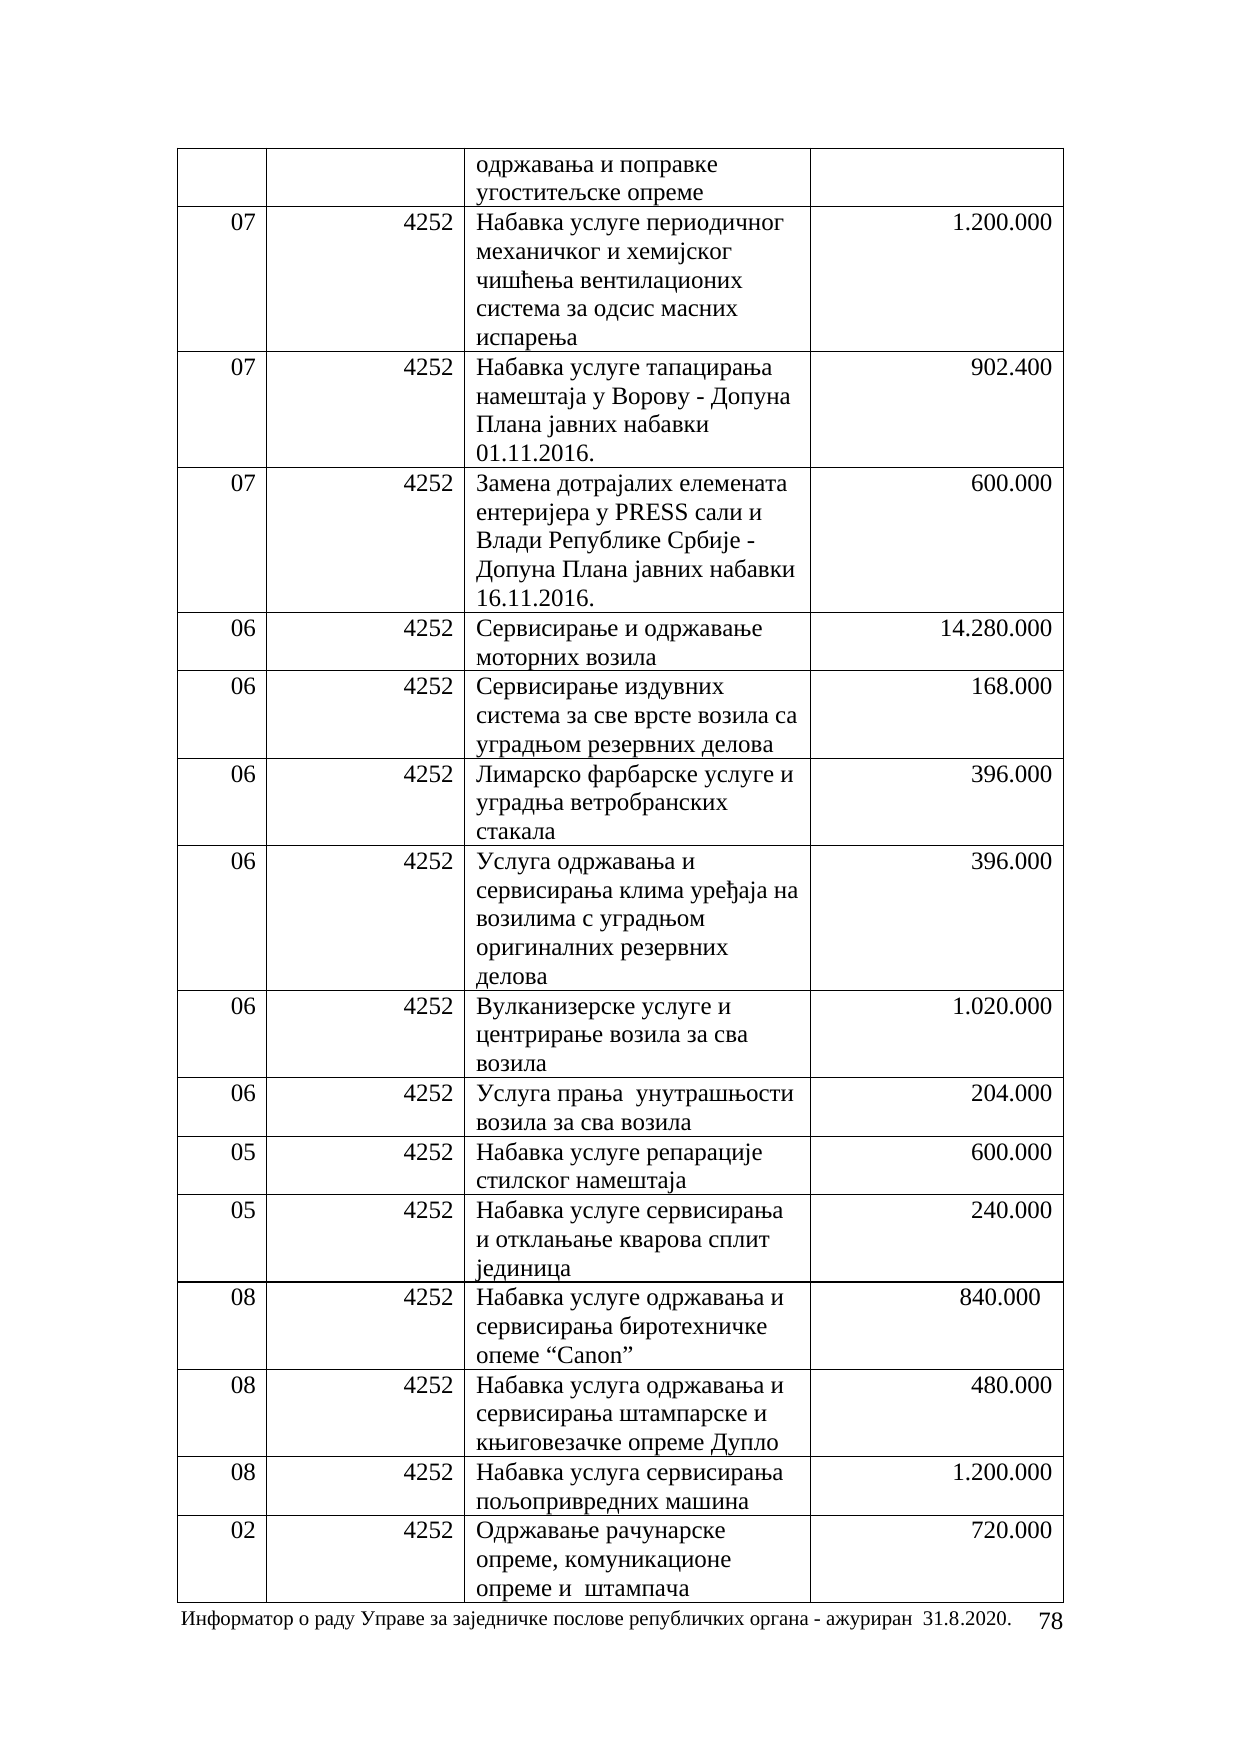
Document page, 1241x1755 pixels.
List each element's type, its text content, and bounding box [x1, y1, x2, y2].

table_cell [811, 149, 1063, 206]
table_cell [267, 149, 464, 206]
table_cell Набавка услуге сервисирања и отклањање кварова сплит јединица [465, 1195, 810, 1281]
table_cell 08 [178, 1283, 266, 1369]
table_cell 396.000 [811, 846, 1063, 990]
table_cell 4252 [267, 846, 464, 990]
table_cell 4252 [267, 1137, 464, 1194]
table_cell 07 [178, 352, 266, 467]
table_cell 600.000 [811, 1137, 1063, 1194]
table_cell Набавка услуга одржавања и сервисирања штампарске и књиговезачке опреме Дупло [465, 1370, 810, 1456]
table_cell 204.000 [811, 1078, 1063, 1136]
table_cell Услуга одржавања и сервисирања клима уређаја на возилима с уградњом оригиналних резервних делова [465, 846, 810, 990]
table_cell 06 [178, 759, 266, 845]
table_cell Сервисирање издувних система за све врсте возила са уградњом резервних делова [465, 671, 810, 758]
table_cell 840.000 [811, 1283, 1063, 1369]
table_cell одржавања и поправке угоститељске опреме [465, 149, 810, 206]
table_cell 600.000 [811, 468, 1063, 612]
table_cell 396.000 [811, 759, 1063, 845]
table_cell 4252 [267, 207, 464, 351]
table_cell 240.000 [811, 1195, 1063, 1281]
table_cell [178, 149, 266, 206]
table_cell Лимарско фарбарске услуге и уградња ветробранских стакала [465, 759, 810, 845]
table_cell 06 [178, 671, 266, 758]
table_cell 4252 [267, 671, 464, 758]
table_cell 480.000 [811, 1370, 1063, 1456]
table_cell 08 [178, 1457, 266, 1514]
table_cell 168.000 [811, 671, 1063, 758]
table_cell Вулканизерске услуге и центрирање возила за сва возила [465, 991, 810, 1077]
table_cell 14.280.000 [811, 613, 1063, 670]
table_cell 08 [178, 1370, 266, 1456]
table_cell 1.200.000 [811, 207, 1063, 351]
table_cell 06 [178, 846, 266, 990]
table_cell 07 [178, 207, 266, 351]
table_cell 4252 [267, 1516, 464, 1602]
table_cell Набавка услуге тапацирања намештаја у Ворову - Допуна Плана јавних набавки 01.11.2016. [465, 352, 810, 467]
table_cell 1.020.000 [811, 991, 1063, 1077]
table_cell 06 [178, 991, 266, 1077]
table_cell 4252 [267, 1078, 464, 1136]
table_cell 4252 [267, 613, 464, 670]
table_cell 06 [178, 1078, 266, 1136]
table_cell 4252 [267, 1457, 464, 1514]
table_cell 4252 [267, 759, 464, 845]
table_cell 1.200.000 [811, 1457, 1063, 1514]
table_cell 4252 [267, 1195, 464, 1281]
table_cell Набавка услуге периодичног механичког и хемијског чишћења вентилационих система за одсис масних испарења [465, 207, 810, 351]
table_cell Замена дотрајалих елемената ентеријера у PRESS сали и Влади Републике Србије - Допуна Плана јавних набавки 16.11.2016. [465, 468, 810, 612]
table_cell 05 [178, 1137, 266, 1194]
table_cell Услуга прања унутрашњости возила за сва возила [465, 1078, 810, 1136]
table_cell 02 [178, 1516, 266, 1602]
table_cell Сервисирање и одржавање моторних возила [465, 613, 810, 670]
table_cell Одржавање рачунарске опреме, комуникационе опреме и штампача [465, 1516, 810, 1602]
table_cell Набавка услуге одржавања и сервисирања биротехничке опеме “Canon” [465, 1283, 810, 1369]
table_cell 902.400 [811, 352, 1063, 467]
table_cell 4252 [267, 991, 464, 1077]
table_cell 4252 [267, 468, 464, 612]
table_cell Набавка услуга сервисирања пољопривредних машина [465, 1457, 810, 1514]
table_cell 07 [178, 468, 266, 612]
table_cell 720.000 [811, 1516, 1063, 1602]
table_cell 05 [178, 1195, 266, 1281]
table_cell Набавка услуге репарације стилског намештаја [465, 1137, 810, 1194]
table_cell 4252 [267, 352, 464, 467]
table_cell 4252 [267, 1370, 464, 1456]
table_cell 06 [178, 613, 266, 670]
table_cell 4252 [267, 1283, 464, 1369]
